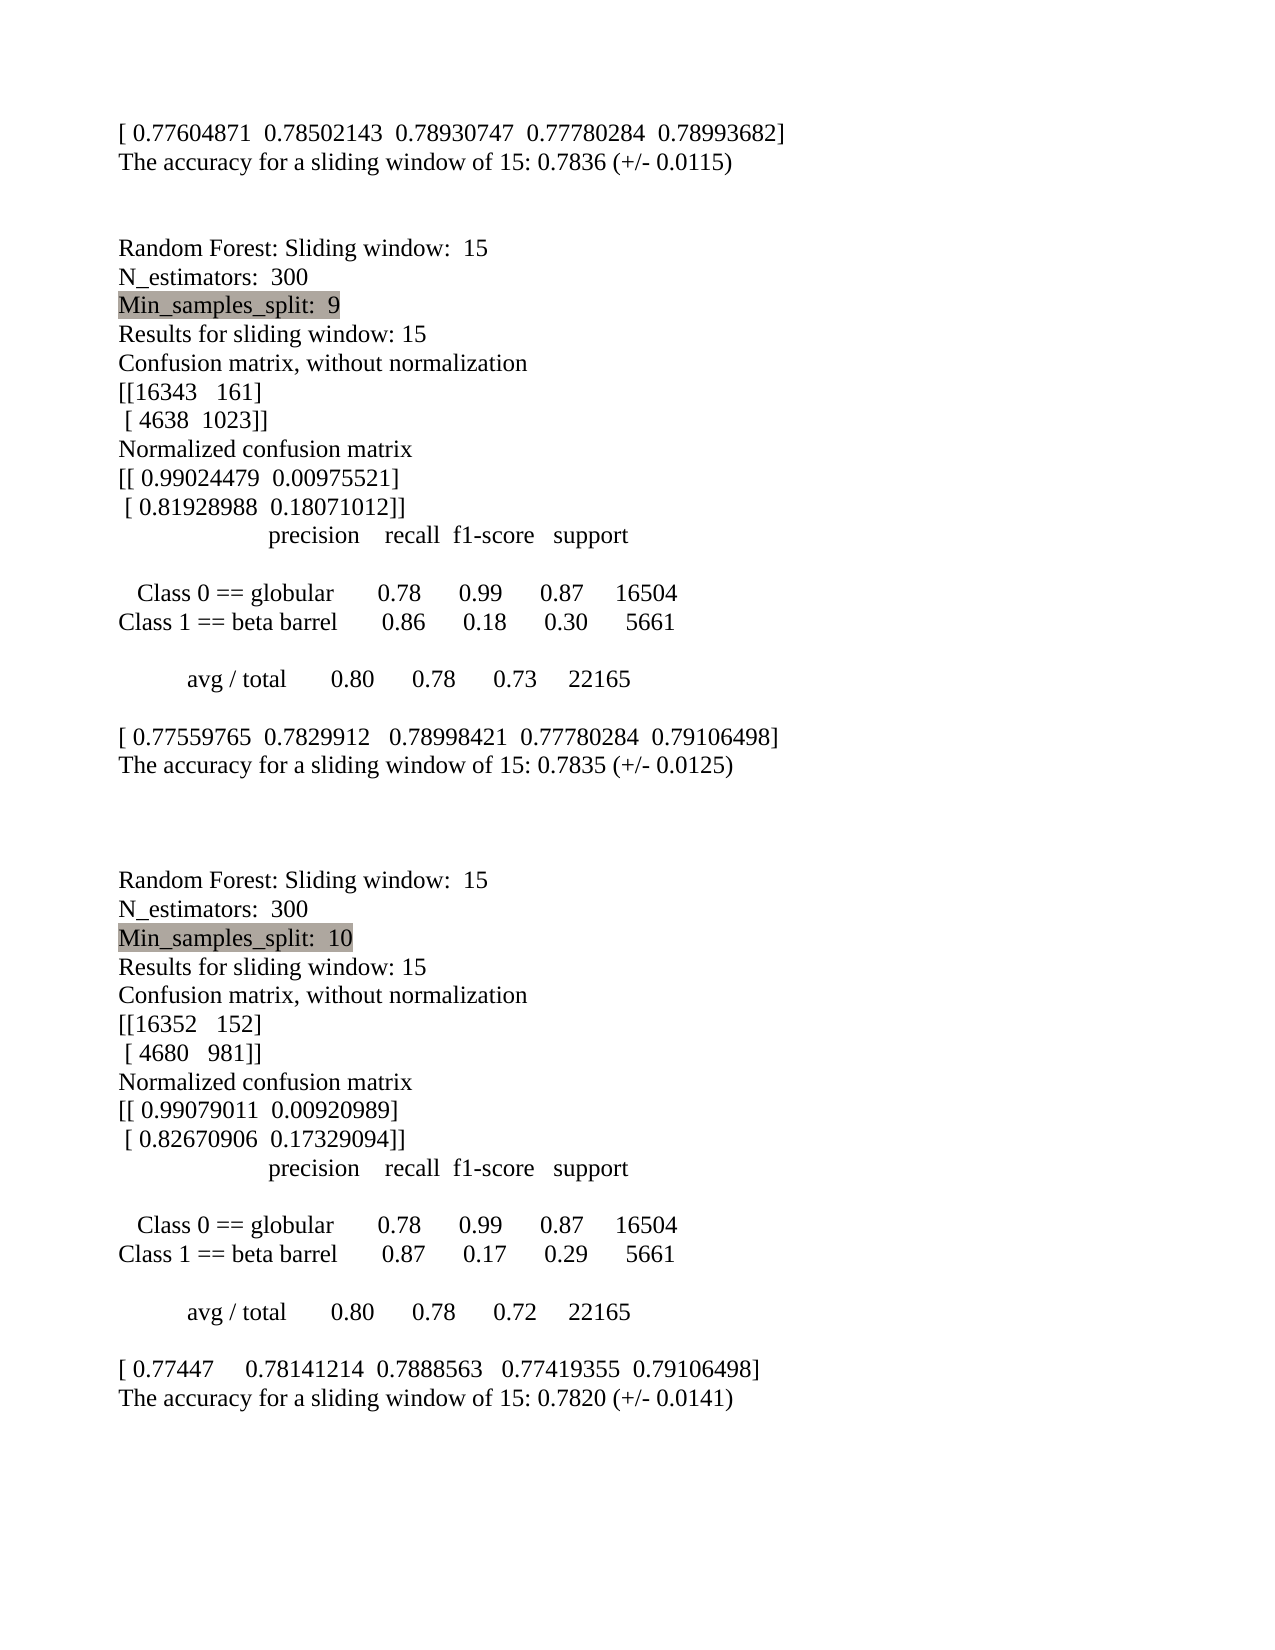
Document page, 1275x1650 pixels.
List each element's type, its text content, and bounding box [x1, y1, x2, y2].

text [ 4638 1023]] [118, 406, 1157, 434]
text The accuracy for a sliding window of 15: 0.7835 (+/- 0.0125) [118, 751, 1157, 779]
text Min_samples_split: 10 [118, 923, 1157, 952]
text Results for sliding window: 15 [118, 952, 1157, 981]
text The accuracy for a sliding window of 15: 0.7836 (+/- 0.0115) [118, 147, 1157, 176]
text [[16352 152] [118, 1009, 1157, 1038]
text Random Forest: Sliding window: 15 [118, 866, 1157, 894]
text Class 0 == globular 0.78 0.99 0.87 16504 [118, 578, 1157, 607]
text N_estimators: 300 [118, 894, 1157, 923]
text [ 0.77559765 0.7829912 0.78998421 0.77780284 0.79106498] [118, 722, 1157, 751]
text [ 0.77447 0.78141214 0.7888563 0.77419355 0.79106498] [118, 1354, 1157, 1383]
text [ 0.81928988 0.18071012]] [118, 492, 1157, 521]
text [ 0.82670906 0.17329094]] [118, 1124, 1157, 1153]
text The accuracy for a sliding window of 15: 0.7820 (+/- 0.0141) [118, 1383, 1157, 1412]
text Confusion matrix, without normalization [118, 348, 1157, 377]
text avg / total 0.80 0.78 0.72 22165 [118, 1297, 1157, 1326]
text precision recall f1-score support [118, 521, 1157, 549]
text Results for sliding window: 15 [118, 319, 1157, 348]
text Random Forest: Sliding window: 15 [118, 233, 1157, 262]
text [ 4680 981]] [118, 1038, 1157, 1067]
text Min_samples_split: 9 [118, 291, 1157, 319]
text N_estimators: 300 [118, 262, 1157, 291]
text precision recall f1-score support [118, 1153, 1157, 1182]
text Confusion matrix, without normalization [118, 981, 1157, 1009]
text [[ 0.99024479 0.00975521] [118, 463, 1157, 492]
text Class 0 == globular 0.78 0.99 0.87 16504 [118, 1211, 1157, 1239]
text Class 1 == beta barrel 0.87 0.17 0.29 5661 [118, 1239, 1157, 1268]
text Normalized confusion matrix [118, 434, 1157, 463]
text avg / total 0.80 0.78 0.73 22165 [118, 664, 1157, 693]
text [ 0.77604871 0.78502143 0.78930747 0.77780284 0.78993682] [118, 118, 1157, 147]
text Normalized confusion matrix [118, 1067, 1157, 1096]
text Class 1 == beta barrel 0.86 0.18 0.30 5661 [118, 607, 1157, 636]
text [[16343 161] [118, 377, 1157, 406]
text [[ 0.99079011 0.00920989] [118, 1096, 1157, 1124]
